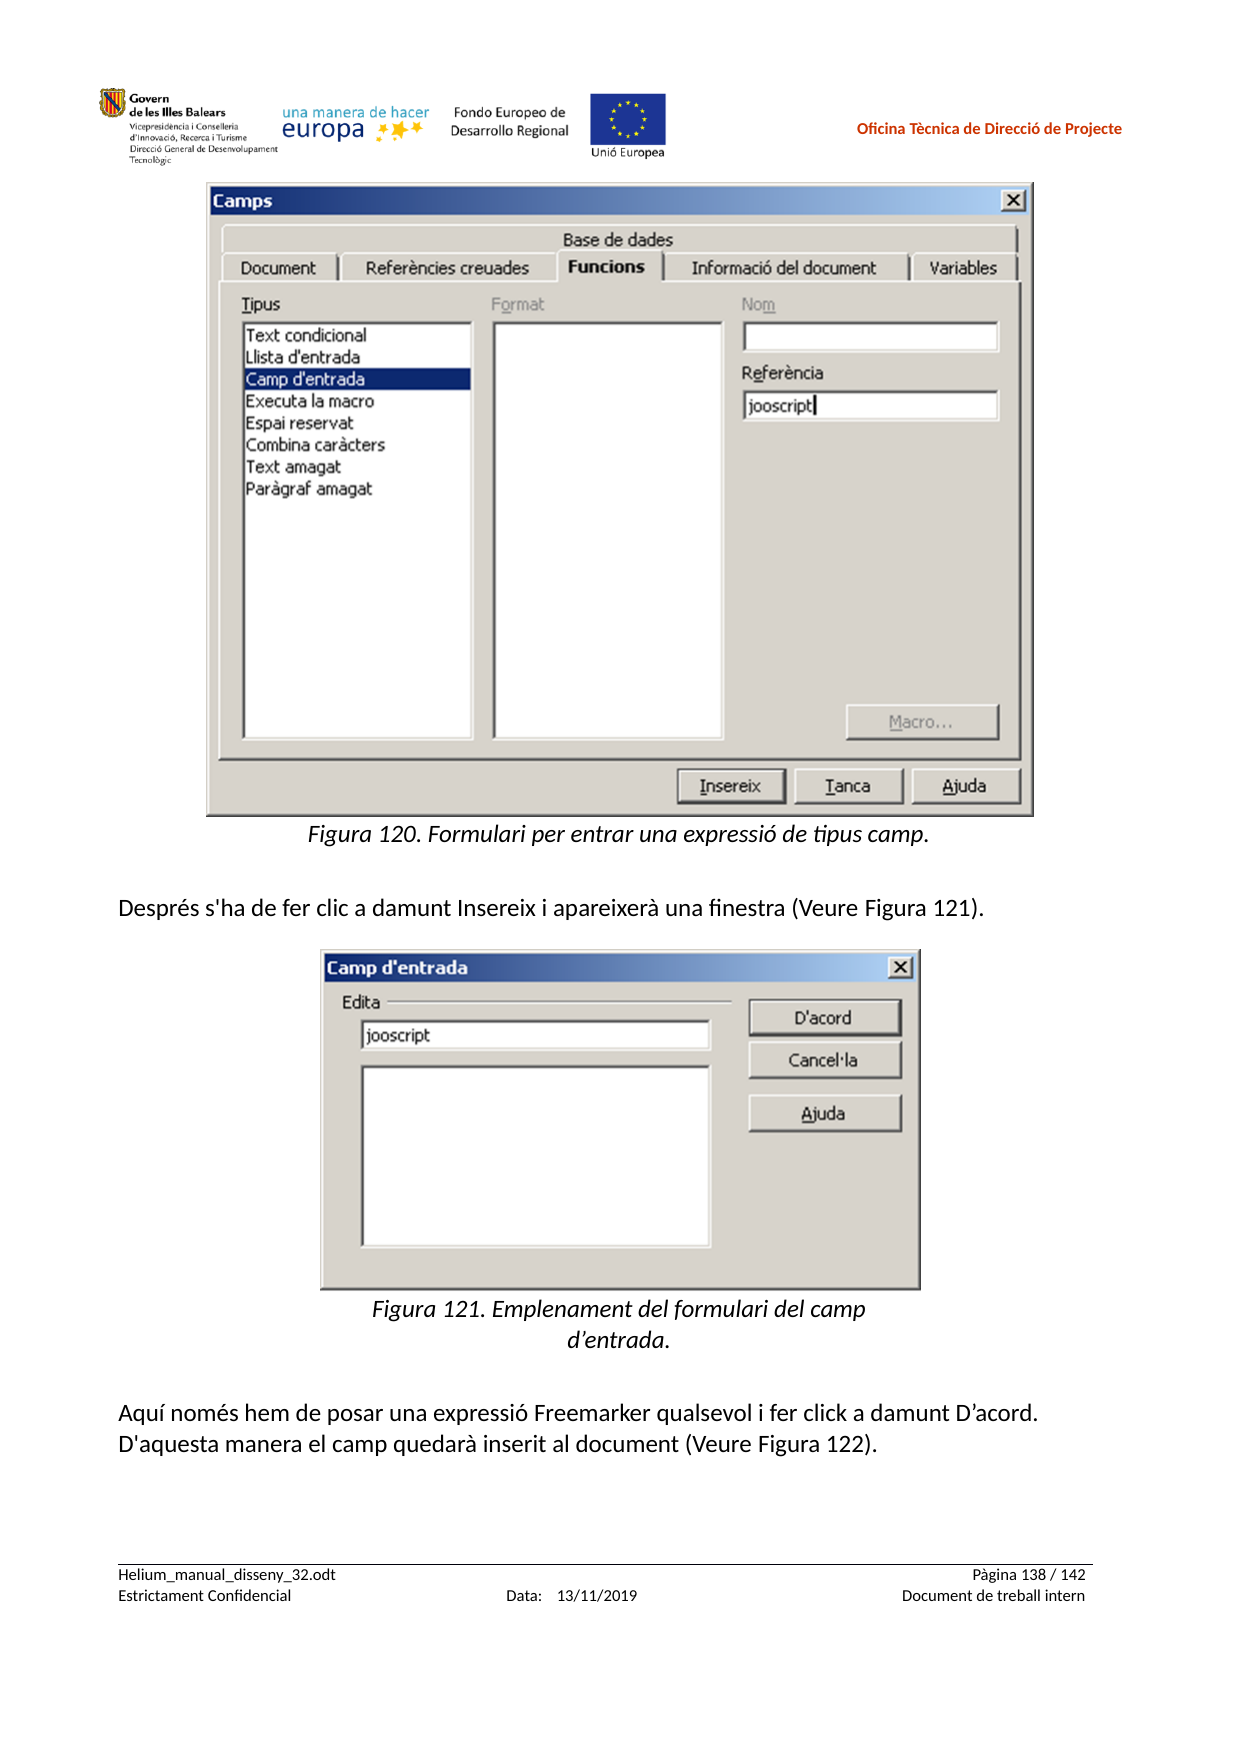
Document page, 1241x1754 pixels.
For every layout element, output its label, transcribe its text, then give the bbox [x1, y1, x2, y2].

picture [99, 87, 668, 166]
text Figura 120. Formulari per entrar una expressió de tipus camp. [204, 819, 1036, 849]
picture [204, 180, 1036, 819]
text Aquí només hem de posar una expressió Freemarker qualsevol i fer click a damunt D’acord. D'aquesta manera el camp quedarà inserit al document (Veure Figura 122). [118, 1398, 1122, 1459]
text Després s'ha de fer clic a damunt Insereix i apareixerà una finestra (Veure Figura 121). [118, 892, 1122, 922]
text Figura 121. Emplenament del formulari del camp d’entrada. [318, 1294, 922, 1354]
picture [318, 947, 923, 1294]
